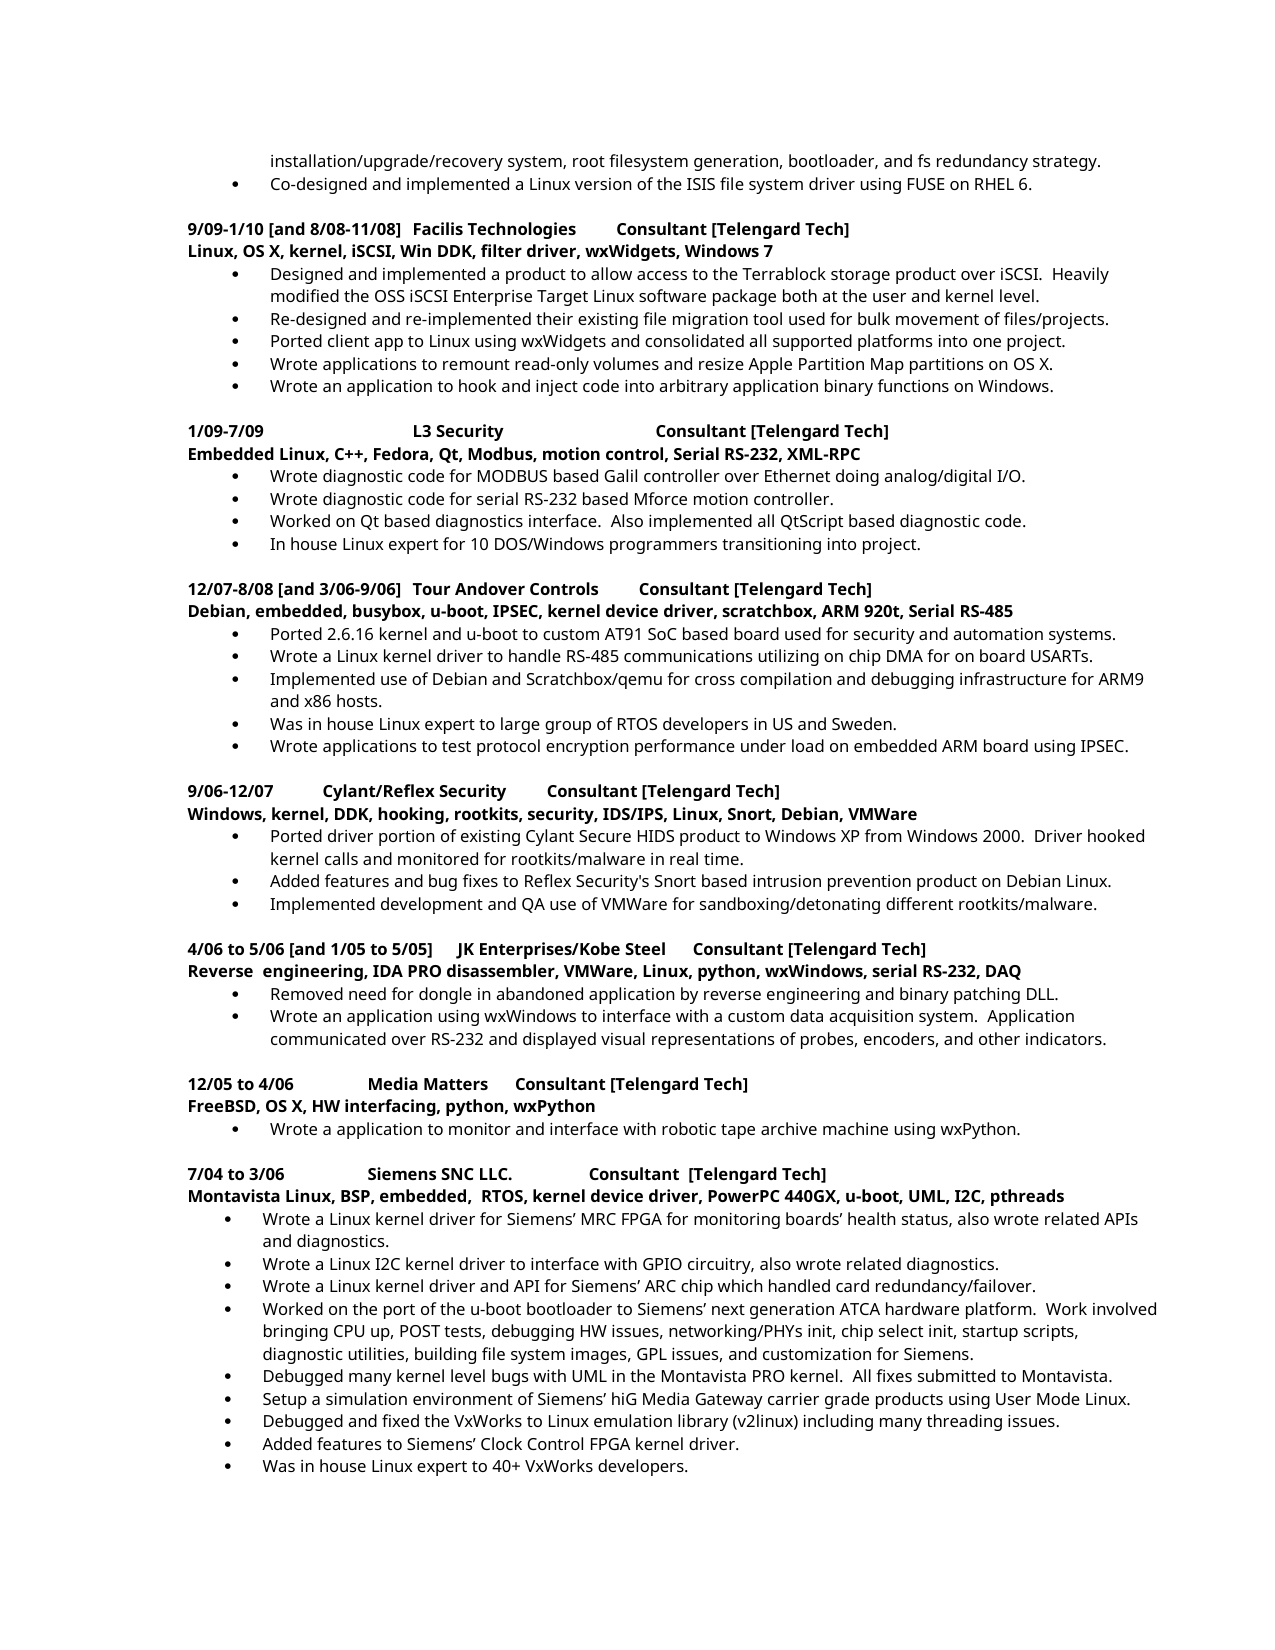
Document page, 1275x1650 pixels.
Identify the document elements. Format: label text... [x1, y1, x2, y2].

list Ported client app to Linux using wxWidgets and consolidated all supported platforms into one project. [232, 330, 1162, 352]
list Wrote a Linux kernel driver and API for Siemens’ ARC chip which handled card redundancy/failover. [225, 1275, 1162, 1297]
text 1/09-7/09 L3 Security Consultant [Telengard Tech] [187, 420, 1162, 442]
list Wrote applications to remount read-only volumes and resize Apple Partition Map partitions on OS X. [232, 352, 1162, 375]
text 9/09-1/10 [and 8/08-11/08] Facilis Technologies Consultant [Telengard Tech] [187, 217, 1162, 240]
list Added features and bug fixes to Reflex Security's Snort based intrusion prevention product on Debian Linux. [232, 870, 1162, 892]
text 12/05 to 4/06 Media Matters Consultant [Telengard Tech] [187, 1072, 1162, 1095]
list Wrote a application to monitor and interface with robotic tape archive machine using wxPython. [232, 1117, 1162, 1140]
list Wrote diagnostic code for MODBUS based Galil controller over Ethernet doing analog/digital I/O. [232, 465, 1162, 487]
list Implemented development and QA use of VMWare for sandboxing/detonating different rootkits/malware. [232, 892, 1162, 915]
list Worked on Qt based diagnostics interface. Also implemented all QtScript based diagnostic code. [232, 510, 1162, 532]
list Wrote a Linux kernel driver to handle RS-485 communications utilizing on chip DMA for on board USARTs. [232, 645, 1162, 667]
list Debugged and fixed the VxWorks to Linux emulation library (v2linux) including many threading issues. [225, 1410, 1162, 1432]
text 12/07-8/08 [and 3/06-9/06] Tour Andover Controls Consultant [Telengard Tech] [187, 577, 1162, 600]
list Co-designed and implemented a Linux version of the ISIS file system driver using FUSE on RHEL 6. [232, 172, 1162, 195]
list Designed and implemented a product to allow access to the Terrablock storage product over iSCSI. Heavily modified the OSS iSCSI Enterprise Target Linux software package both at the user and kernel level. [232, 262, 1162, 307]
list Wrote diagnostic code for serial RS-232 based Mforce motion controller. [232, 487, 1162, 510]
list Worked on the port of the u-boot bootloader to Siemens’ next generation ATCA hardware platform. Work involved bringing CPU up, POST tests, debugging HW issues, networking/PHYs init, chip select init, startup scripts, diagnostic utilities, building file system images, GPL issues, and customization for Siemens. [225, 1297, 1162, 1365]
text FreeBSD, OS X, HW interfacing, python, wxPython [187, 1095, 1162, 1117]
text 7/04 to 3/06 Siemens SNC LLC. Consultant [Telengard Tech] [187, 1162, 1162, 1185]
text 4/06 to 5/06 [and 1/05 to 5/05] JK Enterprises/Kobe Steel Consultant [Telengard Tech] [187, 937, 1162, 960]
list Removed need for dongle in abandoned application by reverse engineering and binary patching DLL. [232, 982, 1162, 1005]
list Was in house Linux expert to 40+ VxWorks developers. [225, 1455, 1162, 1477]
list Ported 2.6.16 kernel and u-boot to custom AT91 SoC based board used for security and automation systems. [232, 622, 1162, 645]
list Wrote applications to test protocol encryption performance under load on embedded ARM board using IPSEC. [232, 735, 1162, 757]
list Implemented use of Debian and Scratchbox/qemu for cross compilation and debugging infrastructure for ARM9 and x86 hosts. [232, 667, 1162, 712]
list Was in house Linux expert to large group of RTOS developers in US and Sweden. [232, 712, 1162, 735]
text Embedded Linux, C++, Fedora, Qt, Modbus, motion control, Serial RS-232, XML-RPC [187, 442, 1162, 465]
list Debugged many kernel level bugs with UML in the Montavista PRO kernel. All fixes submitted to Montavista. [225, 1365, 1162, 1387]
text Montavista Linux, BSP, embedded, RTOS, kernel device driver, PowerPC 440GX, u-boot, UML, I2C, pthreads [187, 1185, 1162, 1207]
text Linux, OS X, kernel, iSCSI, Win DDK, filter driver, wxWidgets, Windows 7 [187, 240, 1162, 262]
list Added features to Siemens’ Clock Control FPGA kernel driver. [225, 1432, 1162, 1455]
text Debian, embedded, busybox, u-boot, IPSEC, kernel device driver, scratchbox, ARM 920t, Serial RS-485 [187, 600, 1162, 622]
list Wrote a Linux I2C kernel driver to interface with GPIO circuitry, also wrote related diagnostics. [225, 1252, 1162, 1275]
list Wrote an application to hook and inject code into arbitrary application binary functions on Windows. [232, 375, 1162, 397]
list Ported driver portion of existing Cylant Secure HIDS product to Windows XP from Windows 2000. Driver hooked kernel calls and monitored for rootkits/malware in real time. [232, 825, 1162, 870]
text Windows, kernel, DDK, hooking, rootkits, security, IDS/IPS, Linux, Snort, Debian, VMWare [187, 802, 1162, 825]
list Wrote an application using wxWindows to interface with a custom data acquisition system. Application communicated over RS-232 and displayed visual representations of probes, encoders, and other indicators. [232, 1005, 1162, 1050]
list Setup a simulation environment of Siemens’ hiG Media Gateway carrier grade products using User Mode Linux. [225, 1387, 1162, 1410]
text 9/06-12/07 Cylant/Reflex Security Consultant [Telengard Tech] [187, 780, 1162, 802]
text Reverse engineering, IDA PRO disassembler, VMWare, Linux, python, wxWindows, serial RS-232, DAQ [187, 960, 1162, 982]
list Re-designed and re-implemented their existing file migration tool used for bulk movement of files/projects. [232, 307, 1162, 330]
list Wrote a Linux kernel driver for Siemens’ MRC FPGA for monitoring boards’ health status, also wrote related APIs and diagnostics. [225, 1207, 1162, 1252]
list installation/upgrade/recovery system, root filesystem generation, bootloader, and fs redundancy strategy. [232, 150, 1162, 172]
list In house Linux expert for 10 DOS/Windows programmers transitioning into project. [232, 532, 1162, 555]
